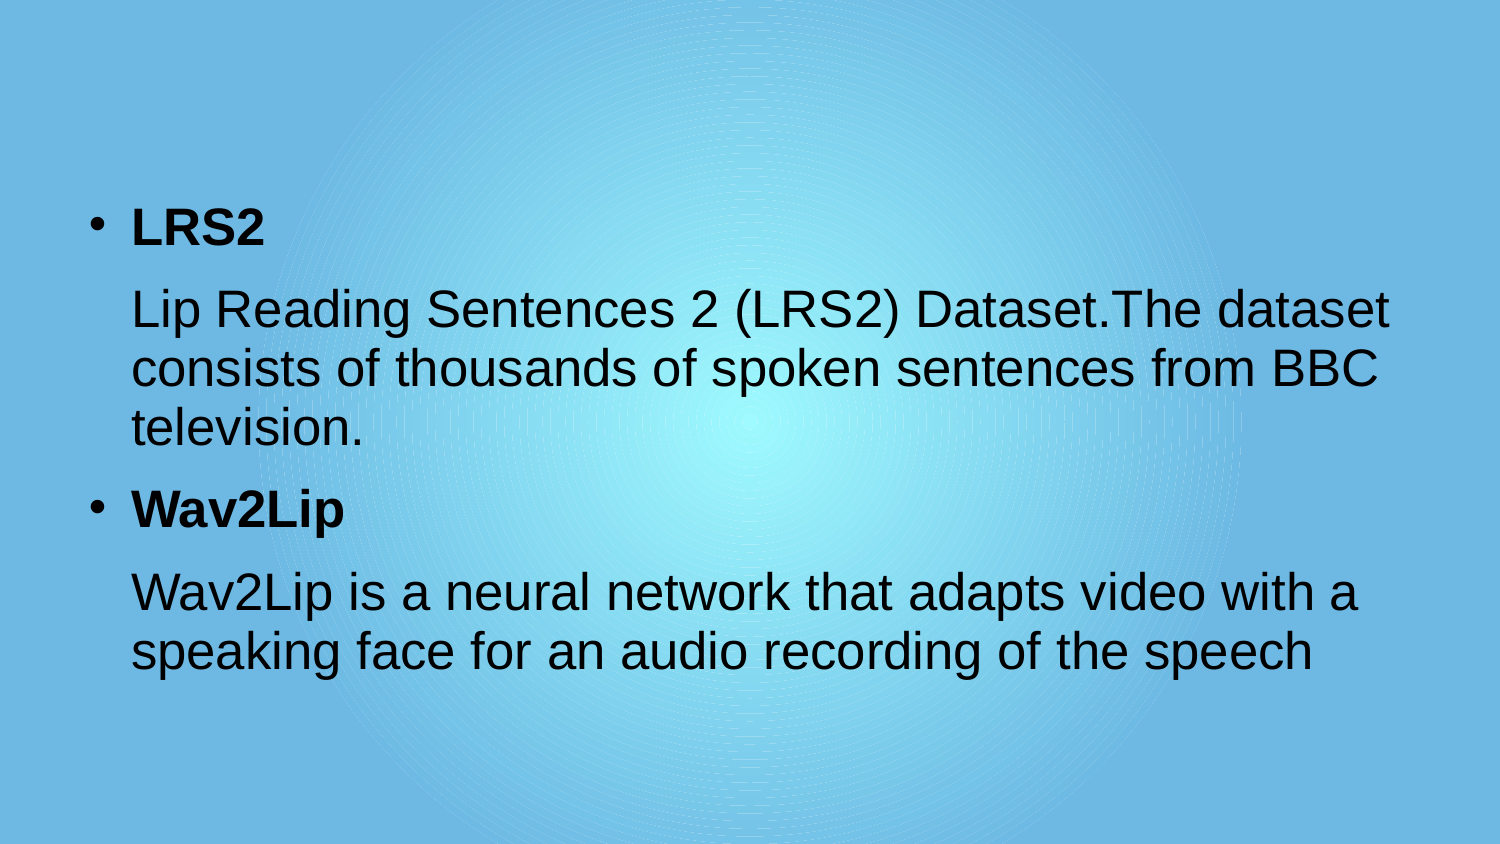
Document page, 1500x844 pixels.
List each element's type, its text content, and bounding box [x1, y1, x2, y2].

text_box LRS2 Lip Reading Sentences 2 (LRS2) Dataset.The dataset consists of thousands of spoken sentences from BBC television. Wav2Lip Wav2Lip is a neural network that adapts video with a speaking face for an audio recording of the speech [75, 197, 1425, 687]
